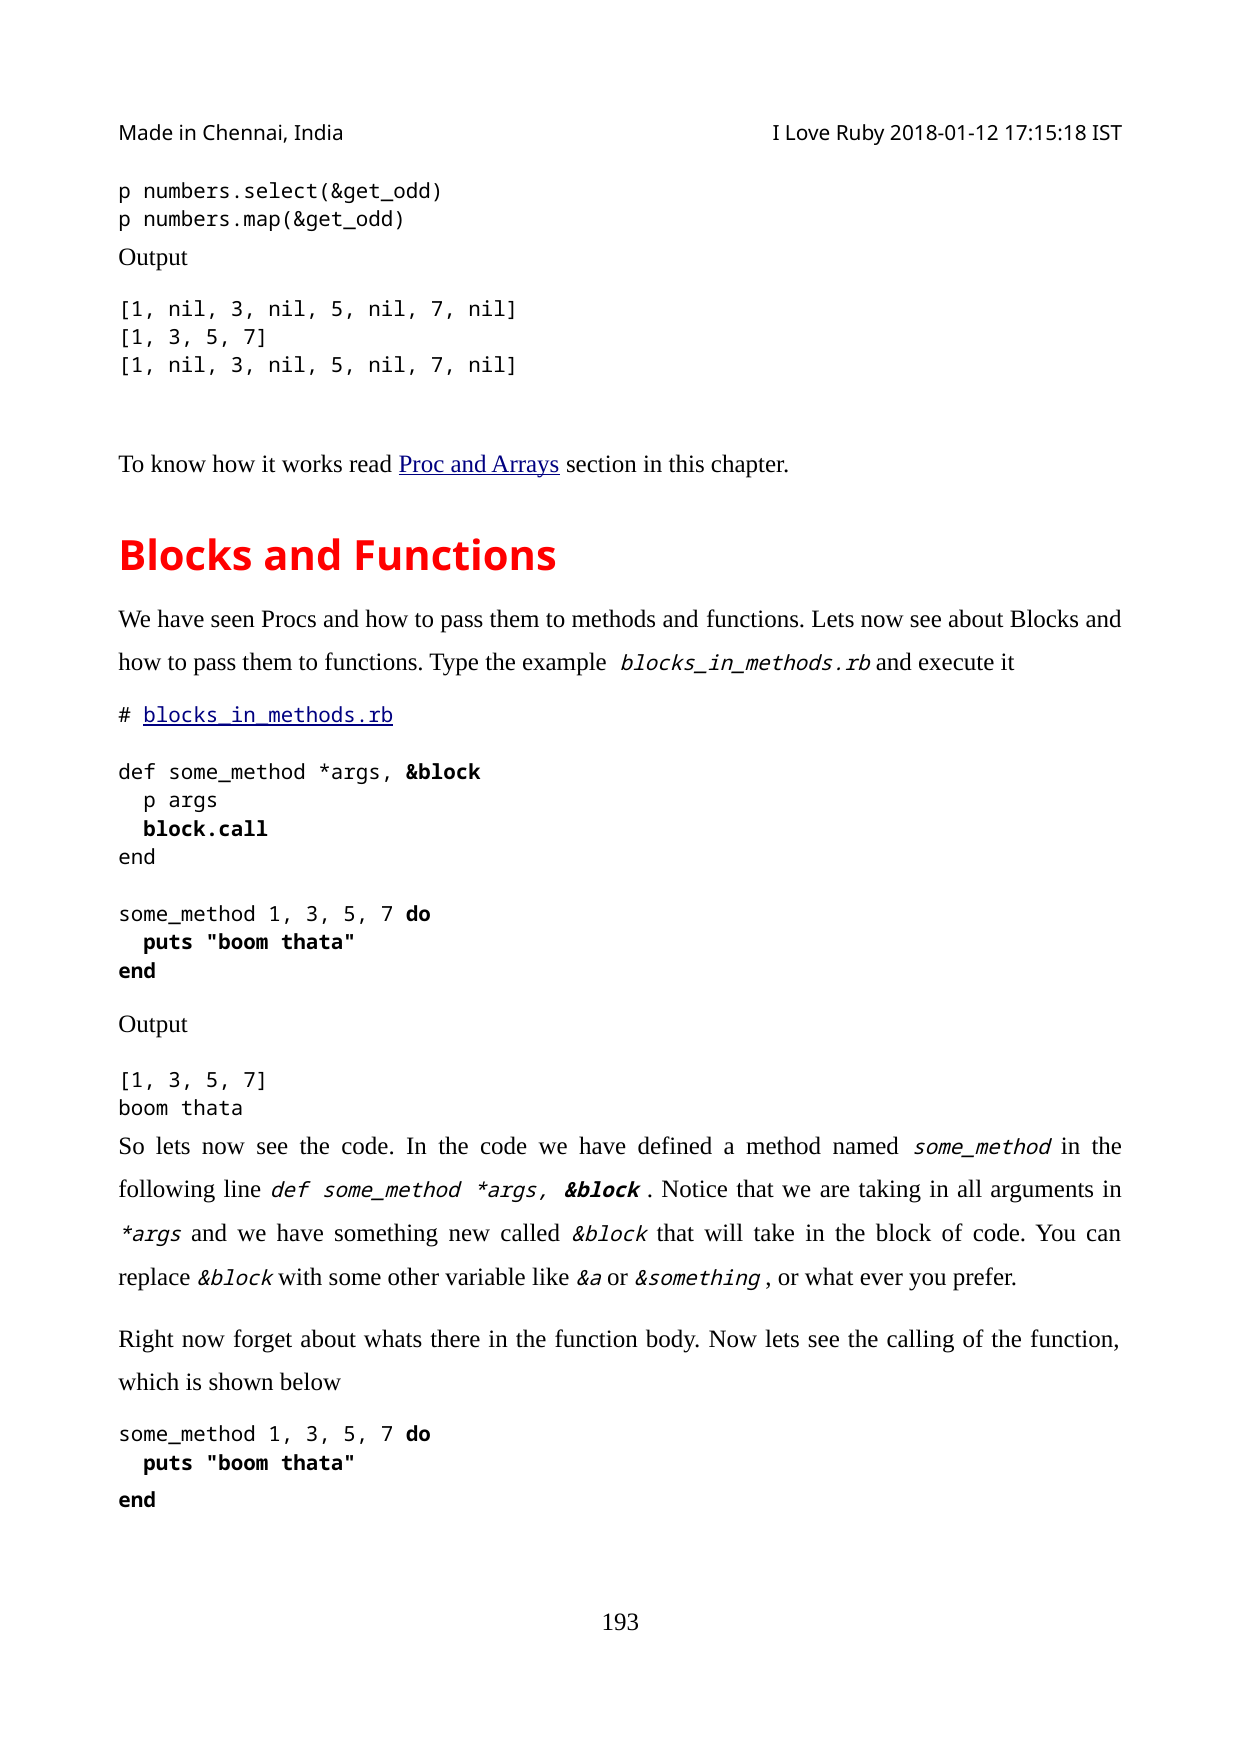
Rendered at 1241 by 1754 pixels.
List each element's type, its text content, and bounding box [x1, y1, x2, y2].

text We have seen Procs and how to pass them to methods and functions. Lets now see about Blocks and how to pass them to functions. Type the example blocks_in_methods.rb and execute it [118, 604, 1122, 676]
text end [118, 842, 1122, 871]
text Output [118, 242, 1122, 271]
text some_method 1, 3, 5, 7 do [118, 899, 1122, 927]
text def some_method *args, &block [118, 757, 1122, 785]
text end [118, 1485, 1122, 1513]
text boom thata [118, 1093, 1122, 1122]
text end [118, 956, 1122, 984]
text p args [118, 785, 1122, 814]
text Right now forget about whats there in the function body. Now lets see the calling of the function, which is shown below [118, 1324, 1122, 1396]
text To know how it works read Proc and Arrays section in this chapter. [118, 449, 1122, 477]
text some_method 1, 3, 5, 7 do [118, 1419, 1122, 1448]
text puts "boom thata" [118, 927, 1122, 956]
text p numbers.select(&get_odd) [118, 176, 1122, 204]
text block.call [118, 814, 1122, 842]
text So lets now see the code. In the code we have defined a method named some_method in the following line def some_method *args, &block . Notice that we are taking in all arguments in *args and we have something new called &block that will take in the block of code. You can replace &block with some other variable like &a or &something , or what ever you prefer. [118, 1131, 1122, 1292]
subtitle Blocks and Functions [118, 526, 1122, 582]
text Output [118, 1009, 1122, 1038]
text # blocks_in_methods.rb [118, 700, 1122, 728]
text puts "boom thata" [118, 1448, 1122, 1476]
text [1, nil, 3, nil, 5, nil, 7, nil] [118, 351, 1122, 379]
text [1, 3, 5, 7] [118, 1065, 1122, 1093]
text [1, nil, 3, nil, 5, nil, 7, nil] [118, 294, 1122, 322]
text p numbers.map(&get_odd) [118, 204, 1122, 233]
text [1, 3, 5, 7] [118, 322, 1122, 351]
